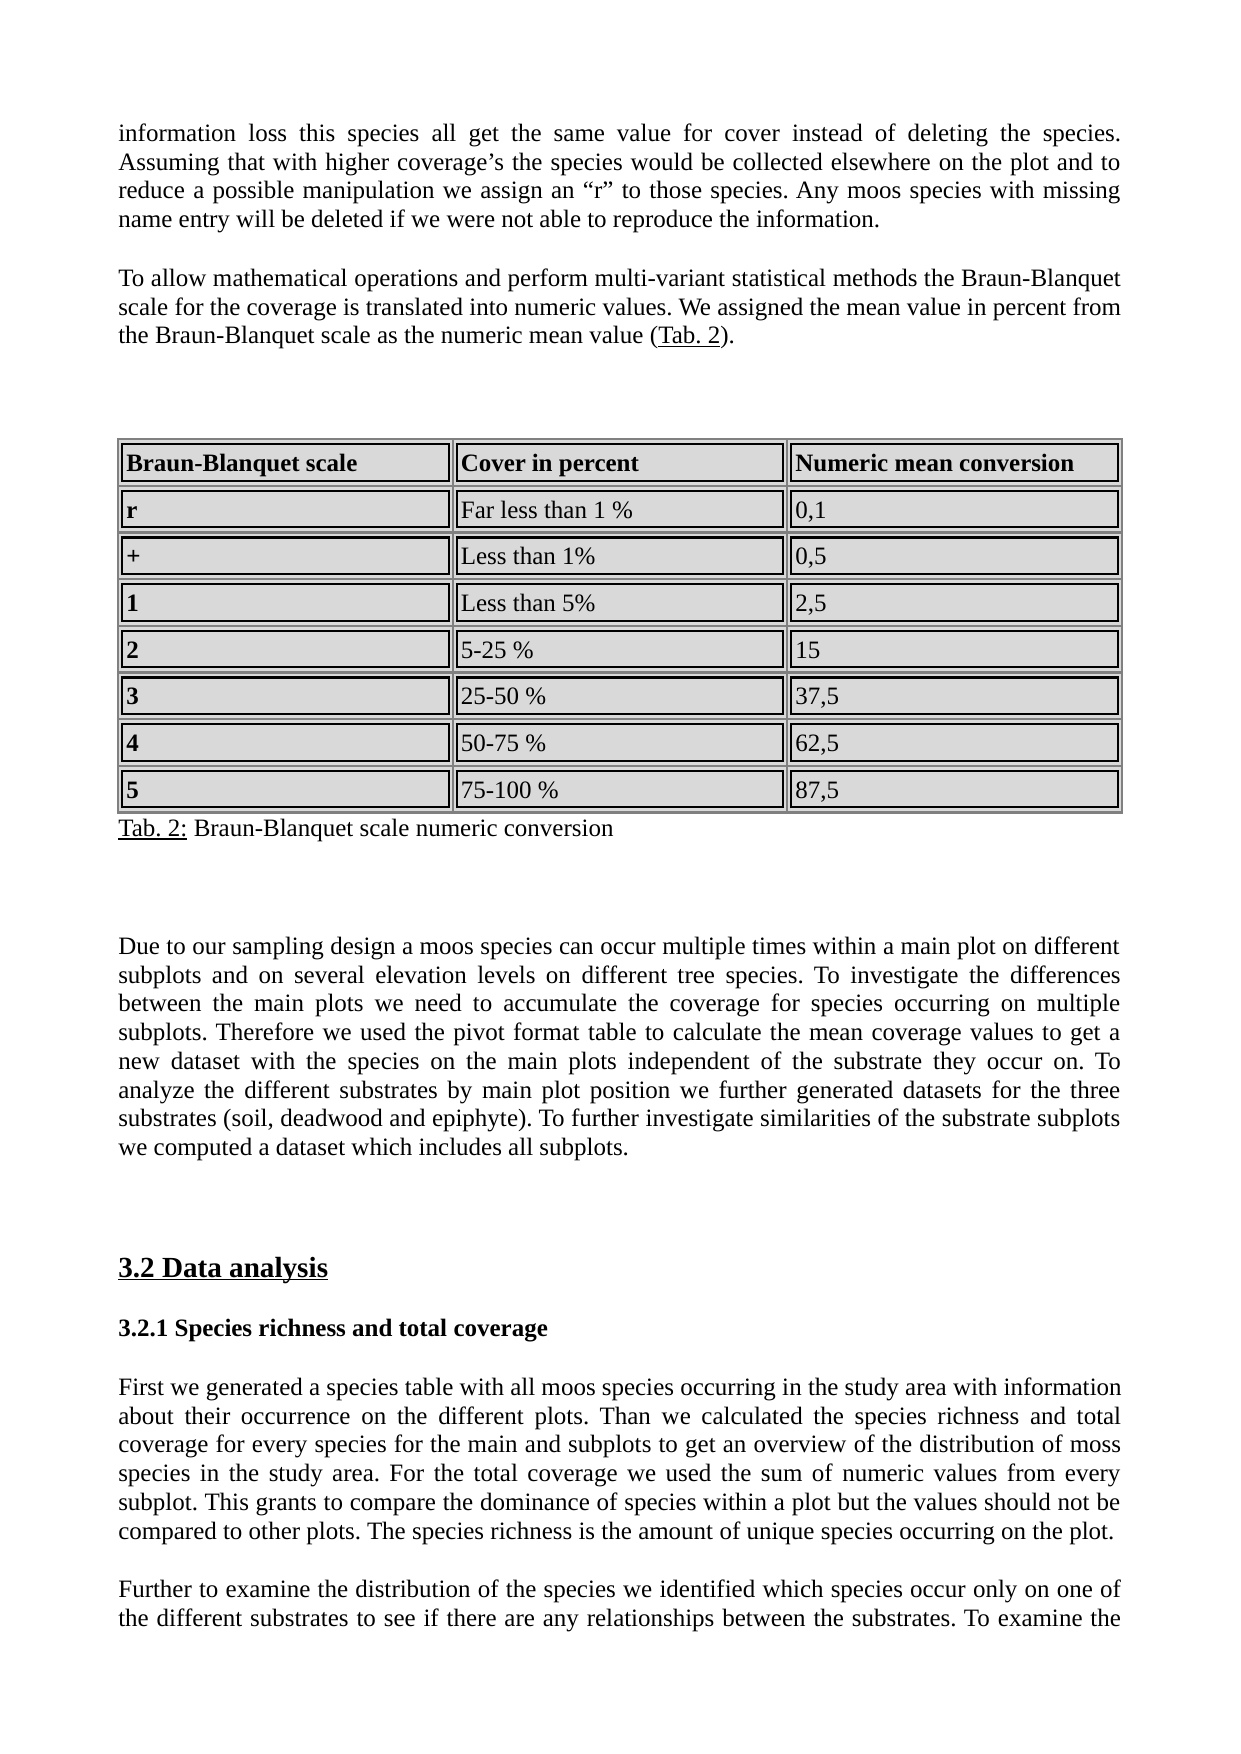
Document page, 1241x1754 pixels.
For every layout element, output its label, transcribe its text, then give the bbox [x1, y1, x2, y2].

table_header Numeric mean conversion [788, 440, 1121, 485]
table_cell 87,5 [788, 767, 1121, 811]
table_cell 5-25 % [454, 627, 786, 671]
table_cell Less than 5% [454, 580, 786, 625]
text Due to our sampling design a moos species can occur multiple times within a main plot on different subplots and on several elevation levels on different tree species. To investigate the differences between the main plots we need to accumulate the coverage for species occurring on multiple subplots. Therefore we used the pivot format table to calculate the mean coverage values to get a new dataset with the species on the main plots independent of the substrate they occur on. To analyze the different substrates by main plot position we further generated datasets for the three substrates (soil, deadwood and epiphyte). To further investigate similarities of the substrate subplots we computed a dataset which includes all subplots. [118, 931, 1122, 1161]
table_cell 1 [119, 580, 452, 625]
table_header Cover in percent [454, 440, 786, 485]
table_cell 75-100 % [454, 767, 786, 811]
table_cell 50-75 % [454, 720, 786, 765]
table_cell Far less than 1 % [454, 487, 786, 531]
table_cell 0,1 [788, 487, 1121, 531]
table_cell 2 [119, 627, 452, 671]
text First we generated a species table with all moos species occurring in the study area with information about their occurrence on the different plots. Than we calculated the species richness and total coverage for every species for the main and subplots to get an overview of the distribution of moss species in the study area. For the total coverage we used the sum of numeric values from every subplot. This grants to compare the dominance of species within a plot but the values should not be compared to other plots. The species richness is the amount of unique species occurring on the plot. [118, 1372, 1122, 1544]
table_cell 0,5 [788, 534, 1121, 578]
table_cell 25-50 % [454, 674, 786, 718]
table_cell Less than 1% [454, 534, 786, 578]
text Tab. 2: Braun-Blanquet scale numeric conversion [118, 814, 1122, 842]
table_cell + [119, 534, 452, 578]
text 3.2.1 Species richness and total coverage [118, 1313, 1122, 1342]
table_cell 15 [788, 627, 1121, 671]
table_header Braun-Blanquet scale [119, 440, 452, 485]
table_cell 3 [119, 674, 452, 718]
table_cell 5 [119, 767, 452, 811]
text Further to examine the distribution of the species we identified which species occur only on one of the different substrates to see if there are any relationships between the substrates. To examine the [118, 1574, 1122, 1632]
text To allow mathematical operations and perform multi-variant statistical methods the Braun-Blanquet scale for the coverage is translated into numeric values. We assigned the mean value in percent from the Braun-Blanquet scale as the numeric mean value (Tab. 2). [118, 263, 1122, 349]
table_cell r [119, 487, 452, 531]
text 3.2 Data analysis [118, 1250, 1122, 1283]
text information loss this species all get the same value for cover instead of deleting the species. Assuming that with higher coverage’s the species would be collected elsewhere on the plot and to reduce a possible manipulation we assign an “r” to those species. Any moos species with missing name entry will be deleted if we were not able to reproduce the information. [118, 118, 1122, 233]
table_cell 37,5 [788, 674, 1121, 718]
table_cell 62,5 [788, 720, 1121, 765]
table_cell 4 [119, 720, 452, 765]
table_cell 2,5 [788, 580, 1121, 625]
